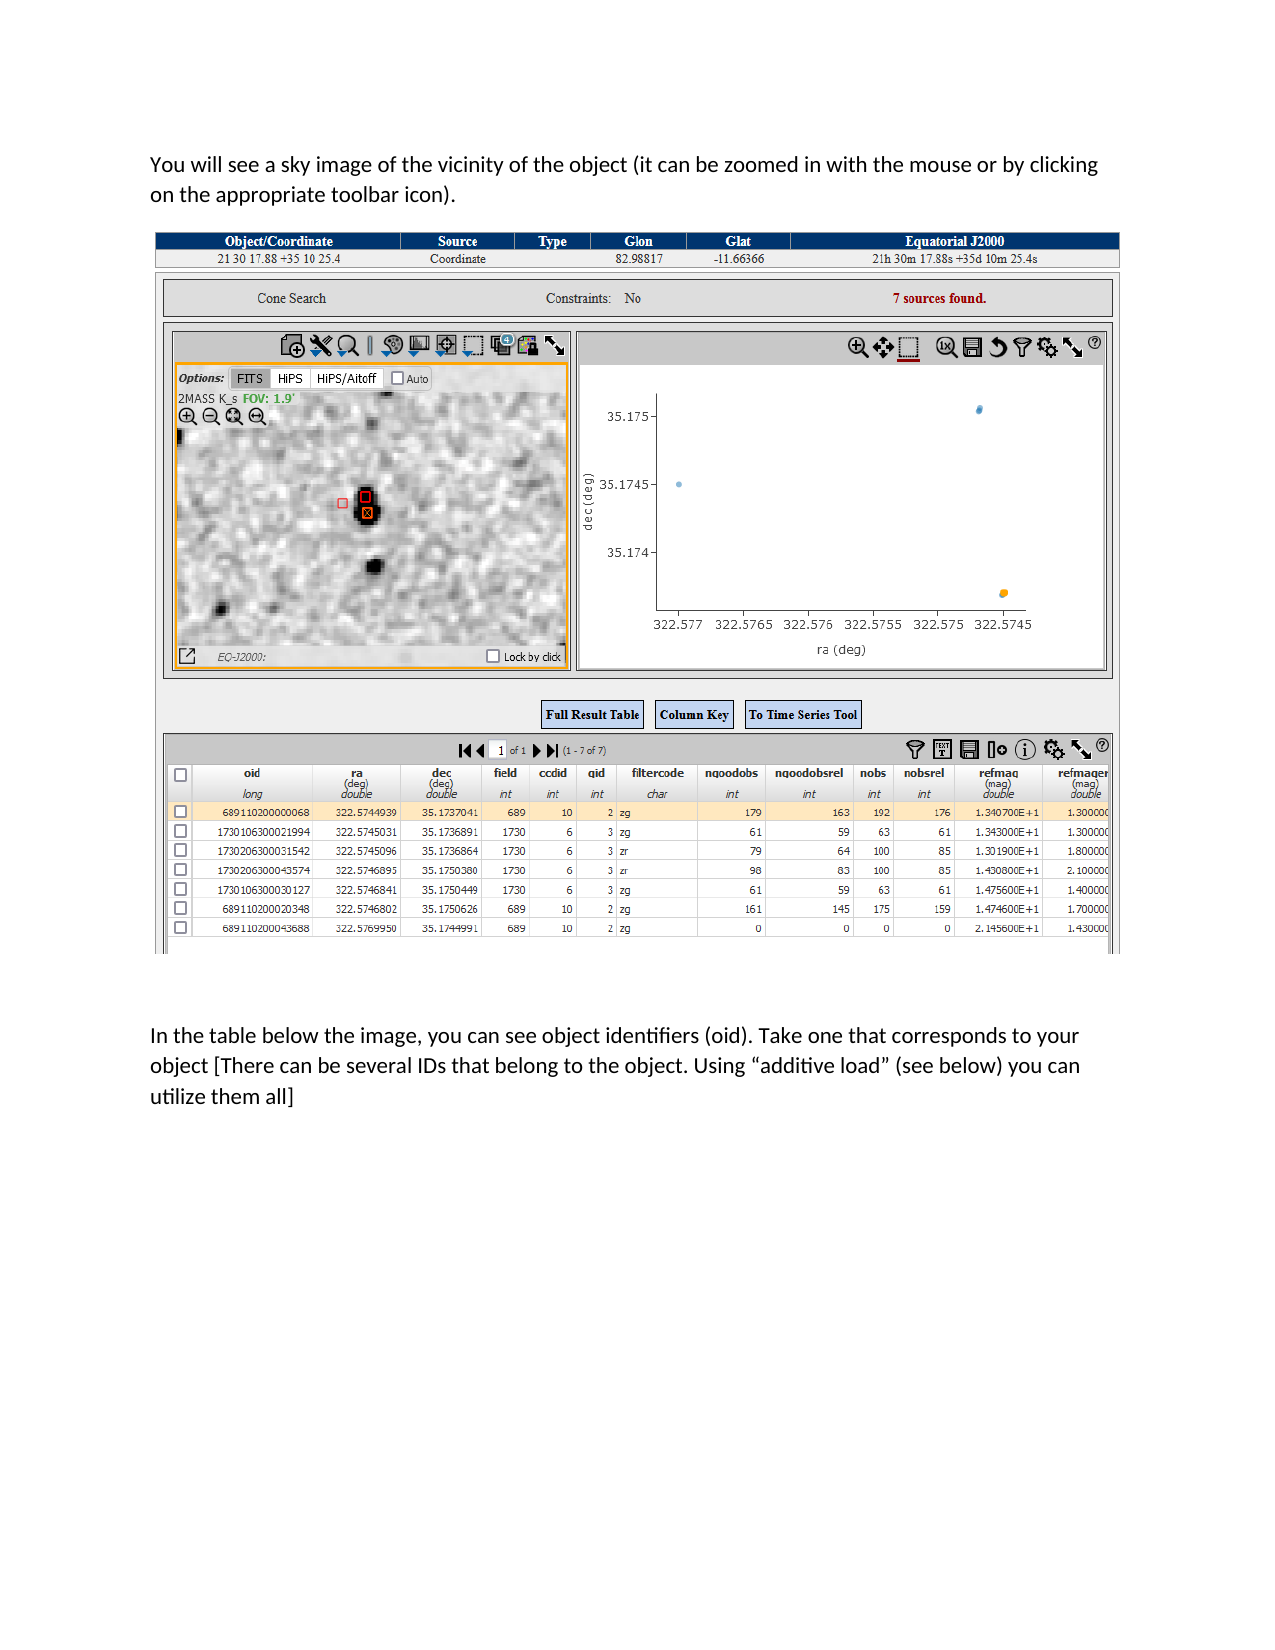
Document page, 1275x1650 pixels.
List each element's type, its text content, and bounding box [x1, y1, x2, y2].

picture [150, 227, 1125, 954]
text You will see a sky image of the vicinity of the object (it can be zoomed in with the mouse or by clicking on the appropriate toolbar icon). [150, 150, 1125, 208]
text In the table below the image, you can see object identifiers (oid). Take one that corresponds to your object [There can be several IDs that belong to the object. Using “additive load” (see below) you can utilize them all] [150, 1021, 1125, 1110]
